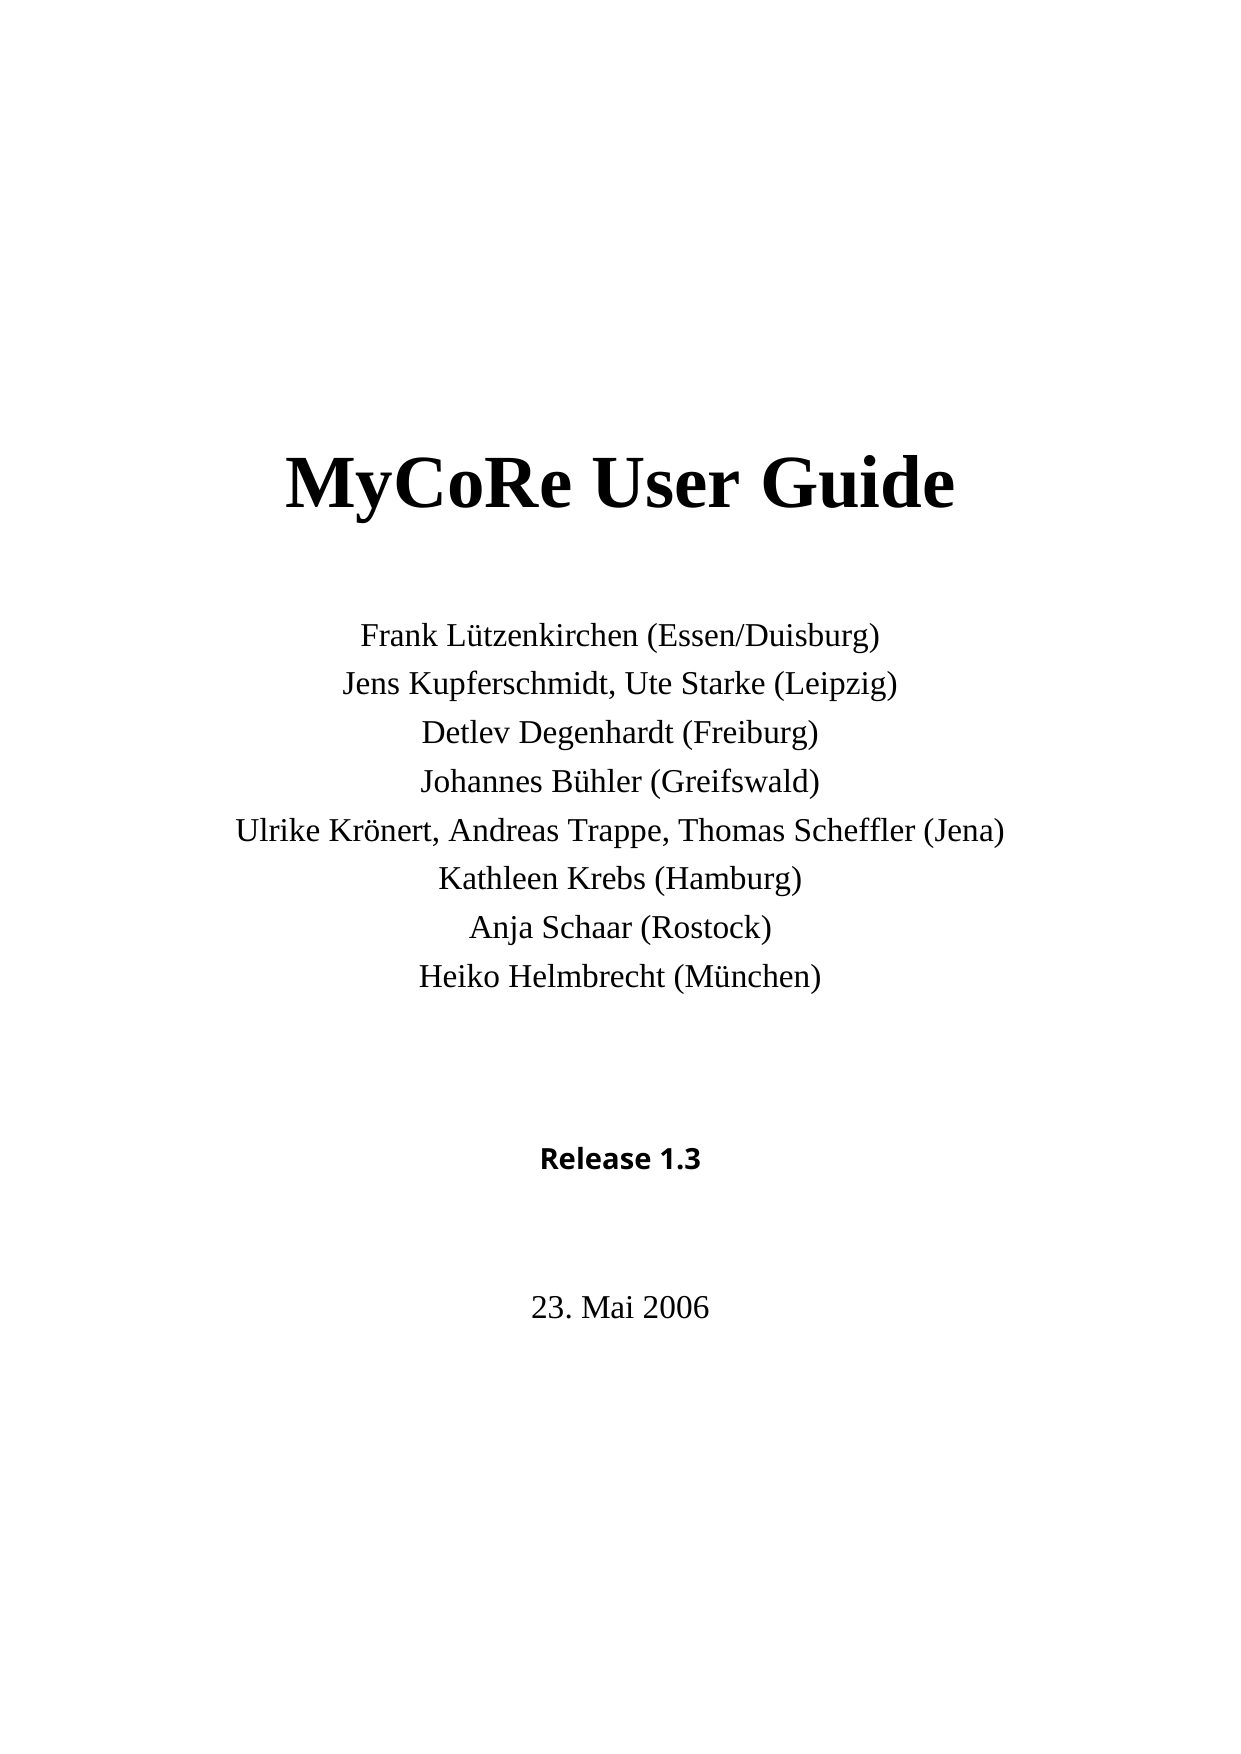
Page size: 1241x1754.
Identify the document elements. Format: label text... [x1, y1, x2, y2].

text Johannes Bühler (Greifswald) [118, 762, 1122, 799]
text Release 1.3 [118, 1138, 1122, 1178]
text Anja Schaar (Rostock) [118, 909, 1122, 946]
title MyCoRe User Guide [118, 440, 1122, 523]
text 23. Mai 2006 [118, 1289, 1122, 1326]
text Detlev Degenhardt (Freiburg) [118, 714, 1122, 751]
text Kathleen Krebs (Hamburg) [118, 860, 1122, 897]
text Ulrike Krönert, Andreas Trappe, Thomas Scheffler (Jena) [118, 811, 1122, 848]
text Frank Lützenkirchen (Essen/Duisburg) [118, 616, 1122, 653]
text Jens Kupferschmidt, Ute Starke (Leipzig) [118, 665, 1122, 702]
text Heiko Helmbrecht (München) [118, 957, 1122, 994]
